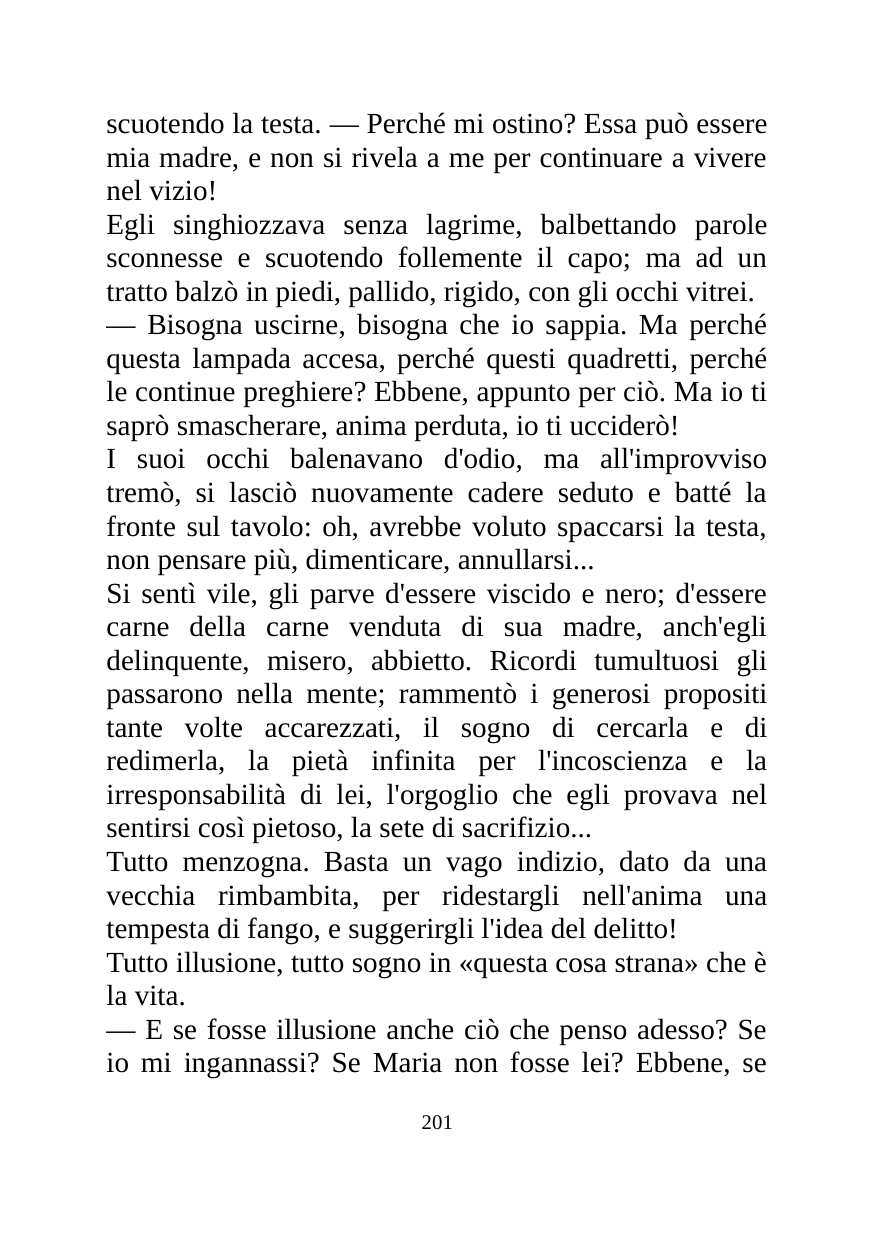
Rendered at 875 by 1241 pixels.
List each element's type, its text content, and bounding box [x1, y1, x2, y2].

text Si sentì vile, gli parve d'essere viscido e nero; d'essere carne della carne venduta di sua madre, anch'egli delinquente, misero, abbietto. Ricordi tumultuosi gli passarono nella mente; rammentò i generosi propositi tante volte accarezzati, il sogno di cercarla e di redimerla, la pietà infinita per l'incoscienza e la irresponsabilità di lei, l'orgoglio che egli provava nel sentirsi così pietoso, la sete di sacrifizio... [106, 576, 768, 844]
text Egli singhiozzava senza lagrime, balbettando parole sconnesse e scuotendo follemente il capo; ma ad un tratto balzò in piedi, pallido, rigido, con gli occhi vitrei. [106, 207, 768, 307]
text Tutto menzogna. Basta un vago indizio, dato da una vecchia rimbambita, per ridestargli nell'anima una tempesta di fango, e suggerirgli l'idea del delitto! [106, 844, 768, 945]
text Tutto illusione, tutto sogno in «questa cosa strana» che è la vita. [106, 945, 768, 1012]
text scuotendo la testa. — Perché mi ostino? Essa può essere mia madre, e non si rivela a me per continuare a vivere nel vizio! [106, 106, 768, 207]
text I suoi occhi balenavano d'odio, ma all'improvviso tremò, si lasciò nuovamente cadere seduto e batté la fronte sul tavolo: oh, avrebbe voluto spaccarsi la testa, non pensare più, dimenticare, annullarsi... [106, 442, 768, 576]
text — Bisogna uscirne, bisogna che io sappia. Ma perché questa lampada accesa, perché questi quadretti, perché le continue preghiere? Ebbene, appunto per ciò. Ma io ti saprò smascherare, anima perduta, io ti ucciderò! [106, 307, 768, 442]
text — E se fosse illusione anche ciò che penso adesso? Se io mi ingannassi? Se Maria non fosse lei? Ebbene, se [106, 1012, 768, 1079]
